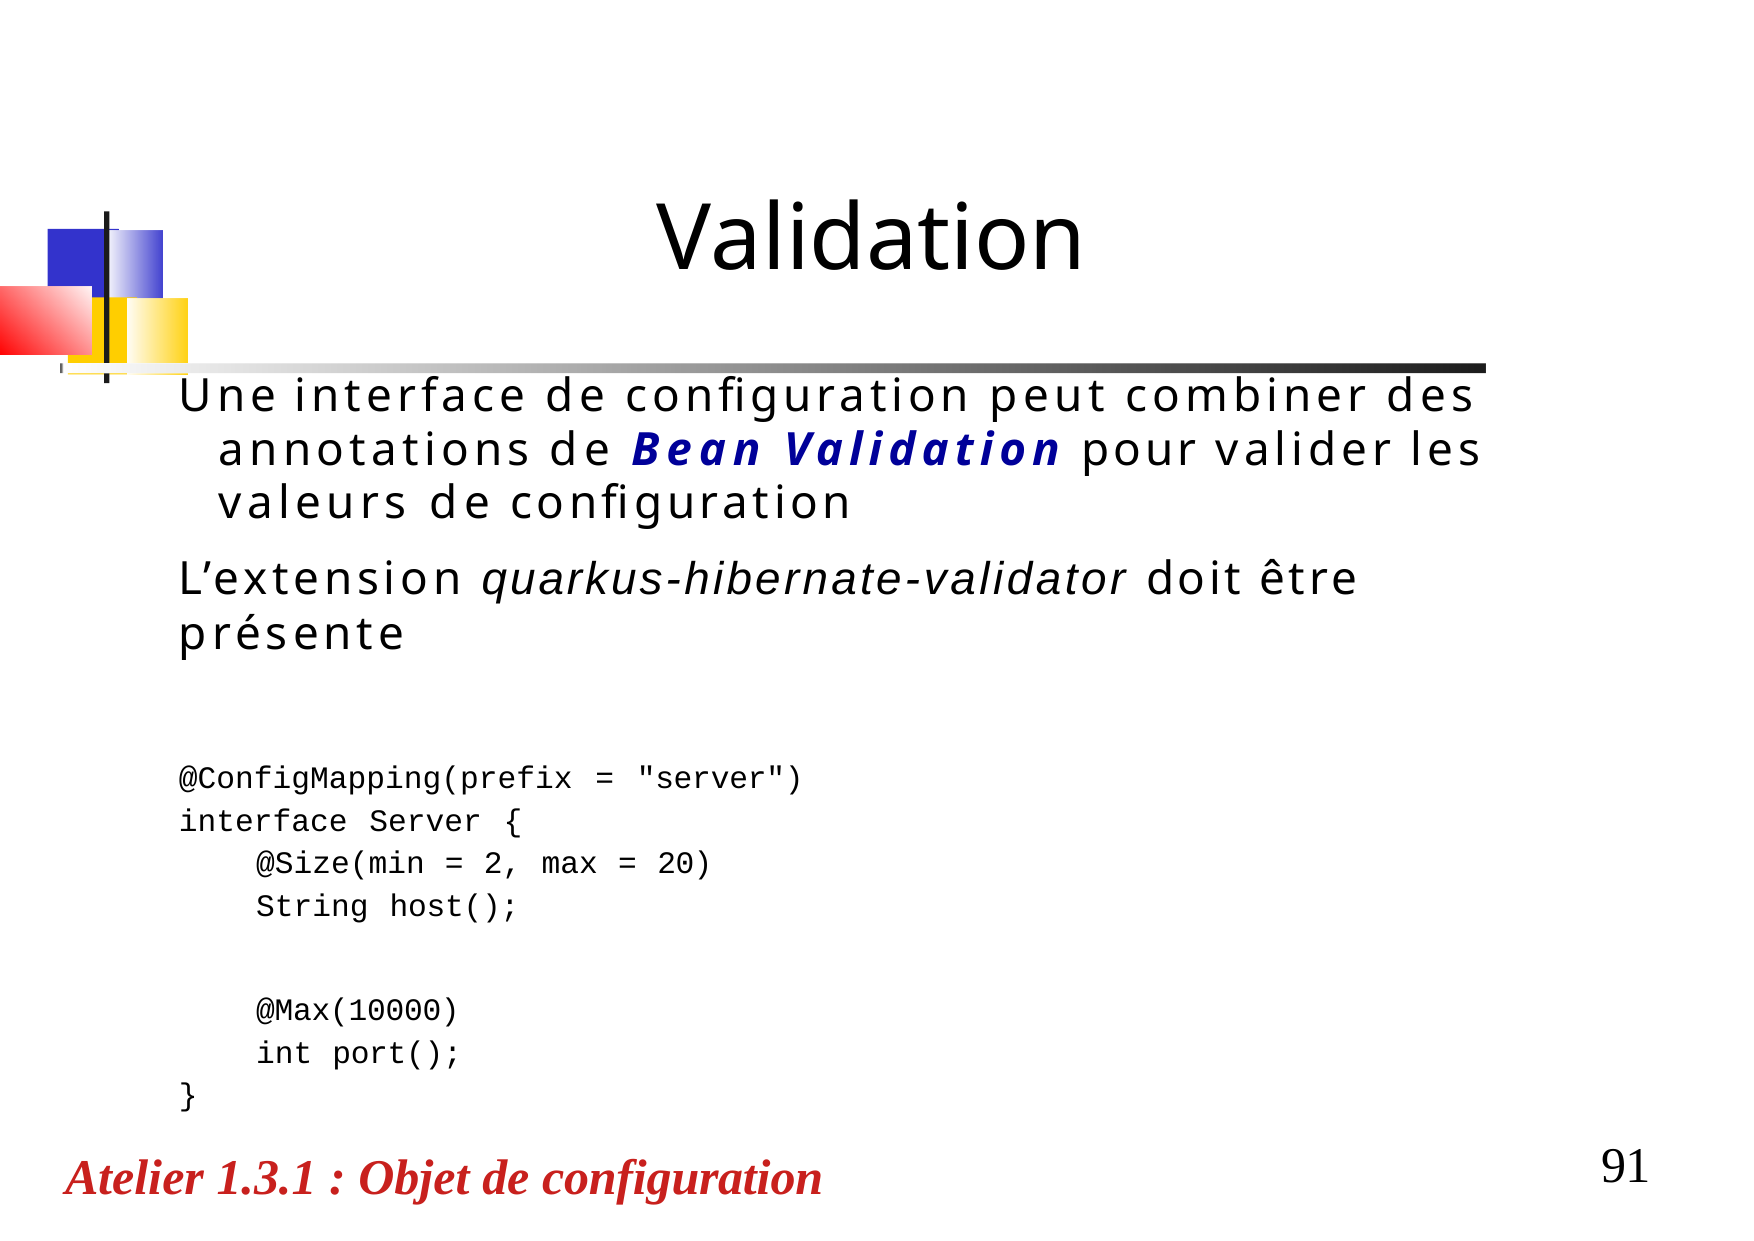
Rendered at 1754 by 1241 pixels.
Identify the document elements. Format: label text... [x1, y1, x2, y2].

picture [60, 229, 179, 384]
text_box Une interface de configuration peut combiner des annotations de Bean Validation pour valider les valeurs de configuration L’extension quarkus-hibernate-validator doit être présente @ConfigMapping(prefix = "server") interface Server { @Size(min = 2, max = 20) String host(); @Max(10000) int port(); } [176, 365, 1566, 1113]
picture [0, 285, 92, 355]
title Validation [179, 183, 1564, 365]
text_box 91 [1598, 1135, 1654, 1193]
text_box Atelier 1.3.1 : Objet de configuration [62, 1148, 828, 1205]
